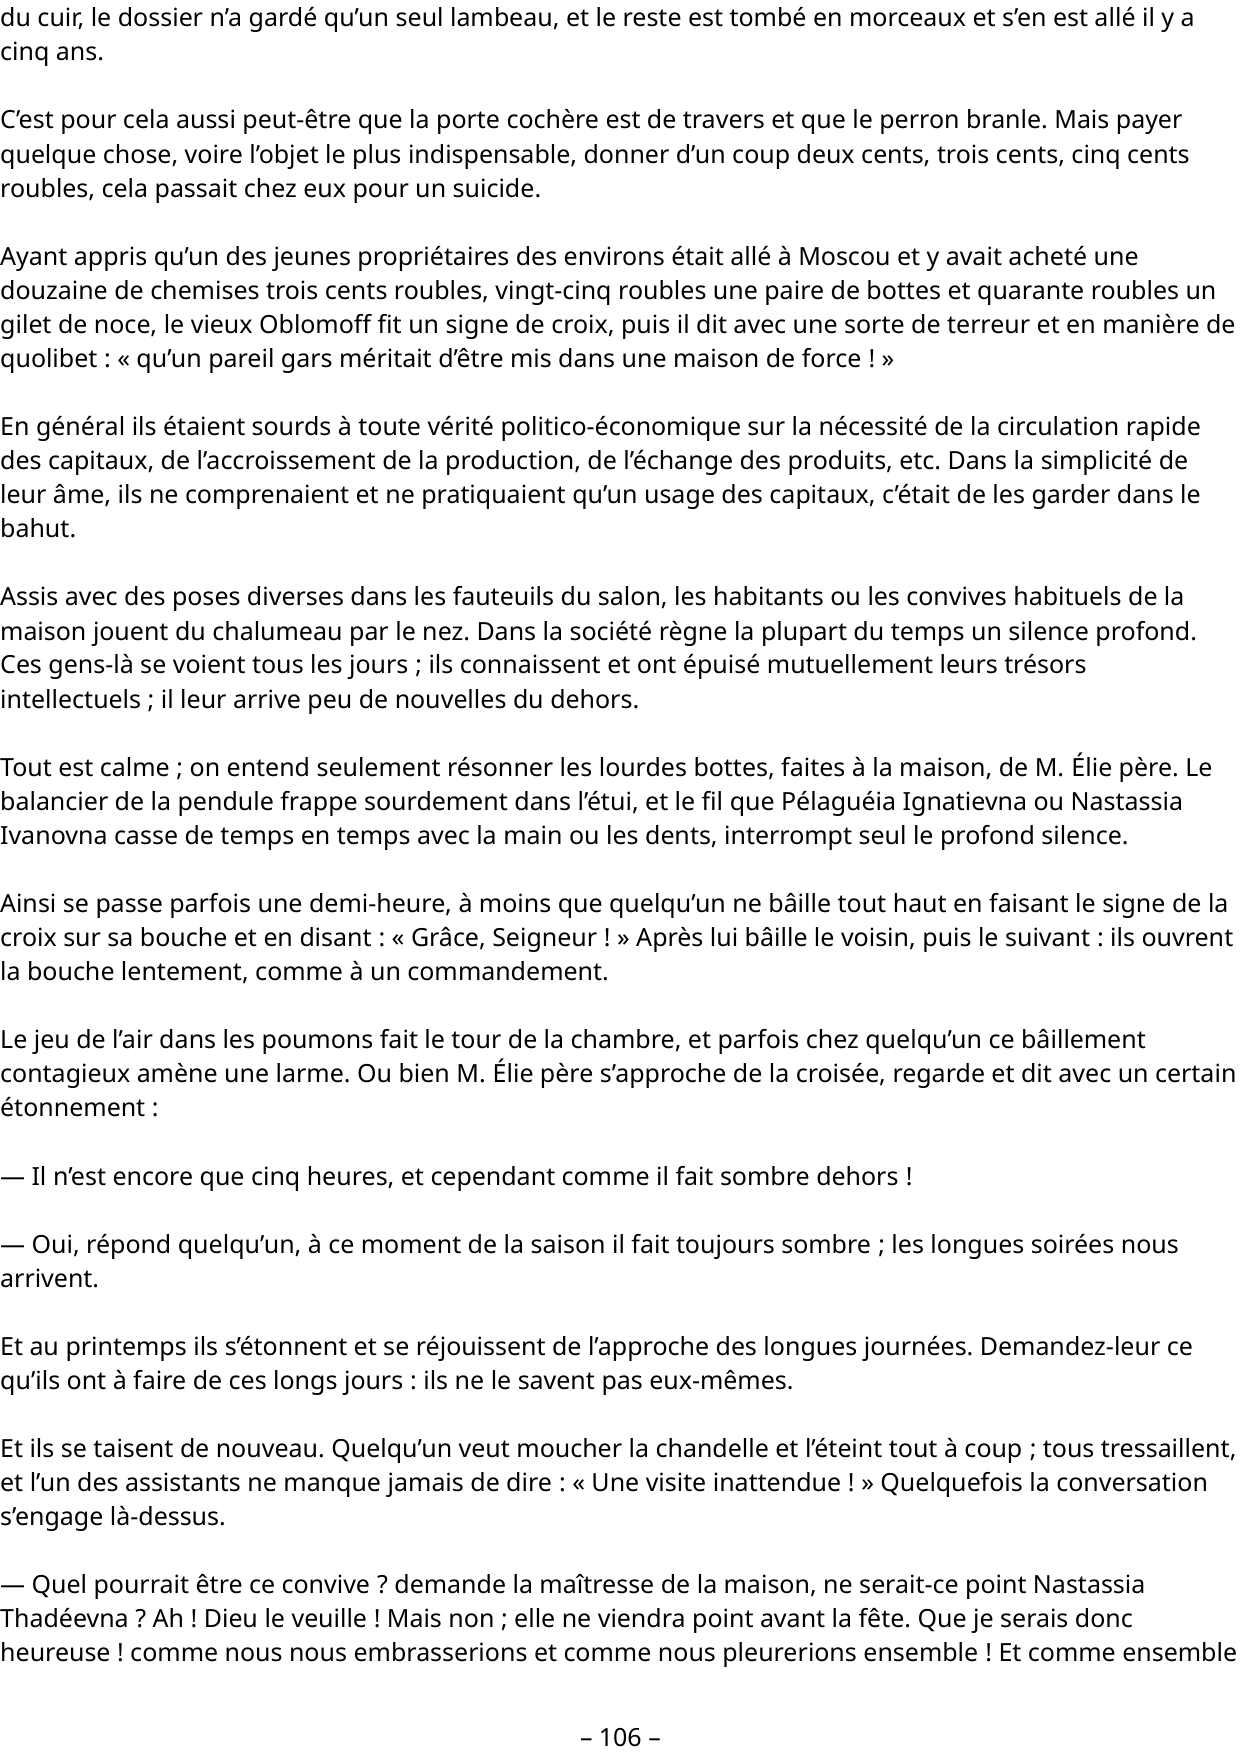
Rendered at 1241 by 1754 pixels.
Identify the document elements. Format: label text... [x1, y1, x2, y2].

text Et ils se taisent de nouveau. Quelqu’un veut moucher la chandelle et l’éteint tout à coup ; tous tressaillent, et l’un des assistants ne manque jamais de dire : « Une visite inattendue ! » Quelquefois la conversation s’engage là-dessus. [0, 1431, 1240, 1533]
text Et au printemps ils s’étonnent et se réjouissent de l’approche des longues journées. Demandez-leur ce qu’ils ont à faire de ces longs jours : ils ne le savent pas eux-mêmes. [0, 1328, 1240, 1397]
text Ayant appris qu’un des jeunes propriétaires des environs était allé à Moscou et y avait acheté une douzaine de chemises trois cents roubles, vingt-cinq roubles une paire de bottes et quarante roubles un gilet de noce, le vieux Oblomoff fit un signe de croix, puis il dit avec une sorte de terreur et en manière de quolibet : « qu’un pareil gars méritait d’être mis dans une maison de force ! » [0, 238, 1240, 375]
text — Quel pourrait être ce convive ? demande la maîtresse de la maison, ne serait-ce point Nastassia Thadéevna ? Ah ! Dieu le veuille ! Mais non ; elle ne viendra point avant la fête. Que je serais donc heureuse ! comme nous nous embrasserions et comme nous pleurerions ensemble ! Et comme ensemble [0, 1567, 1240, 1669]
text Assis avec des poses diverses dans les fauteuils du salon, les habitants ou les convives habituels de la maison jouent du chalumeau par le nez. Dans la société règne la plupart du temps un silence profond. Ces gens-là se voient tous les jours ; ils connaissent et ont épuisé mutuellement leurs trésors intellectuels ; il leur arrive peu de nouvelles du dehors. [0, 579, 1240, 715]
text — Il n’est encore que cinq heures, et cependant comme il fait sombre dehors ! [0, 1158, 1240, 1192]
text Ainsi se passe parfois une demi-heure, à moins que quelqu’un ne bâille tout haut en faisant le signe de la croix sur sa bouche et en disant : « Grâce, Seigneur ! » Après lui bâille le voisin, puis le suivant : ils ouvrent la bouche lentement, comme à un commandement. [0, 886, 1240, 988]
text — Oui, répond quelqu’un, à ce moment de la saison il fait toujours sombre ; les longues soirées nous arrivent. [0, 1226, 1240, 1294]
text Tout est calme ; on entend seulement résonner les lourdes bottes, faites à la maison, de M. Élie père. Le balancier de la pendule frappe sourdement dans l’étui, et le fil que Pélaguéia Ignatievna ou Nastassia Ivanovna casse de temps en temps avec la main ou les dents, interrompt seul le profond silence. [0, 749, 1240, 852]
text Le jeu de l’air dans les poumons fait le tour de la chambre, et parfois chez quelqu’un ce bâillement contagieux amène une larme. Ou bien M. Élie père s’approche de la croisée, regarde et dit avec un certain étonnement : [0, 1022, 1240, 1124]
text En général ils étaient sourds à toute vérité politico-économique sur la nécessité de la circulation rapide des capitaux, de l’accroissement de la production, de l’échange des produits, etc. Dans la simplicité de leur âme, ils ne comprenaient et ne pratiquaient qu’un usage des capitaux, c’était de les garder dans le bahut. [0, 409, 1240, 545]
text du cuir, le dossier n’a gardé qu’un seul lambeau, et le reste est tombé en morceaux et s’en est allé il y a cinq ans. [0, 0, 1240, 68]
text C’est pour cela aussi peut-être que la porte cochère est de travers et que le perron branle. Mais payer quelque chose, voire l’objet le plus indispensable, donner d’un coup deux cents, trois cents, cinq cents roubles, cela passait chez eux pour un suicide. [0, 102, 1240, 204]
